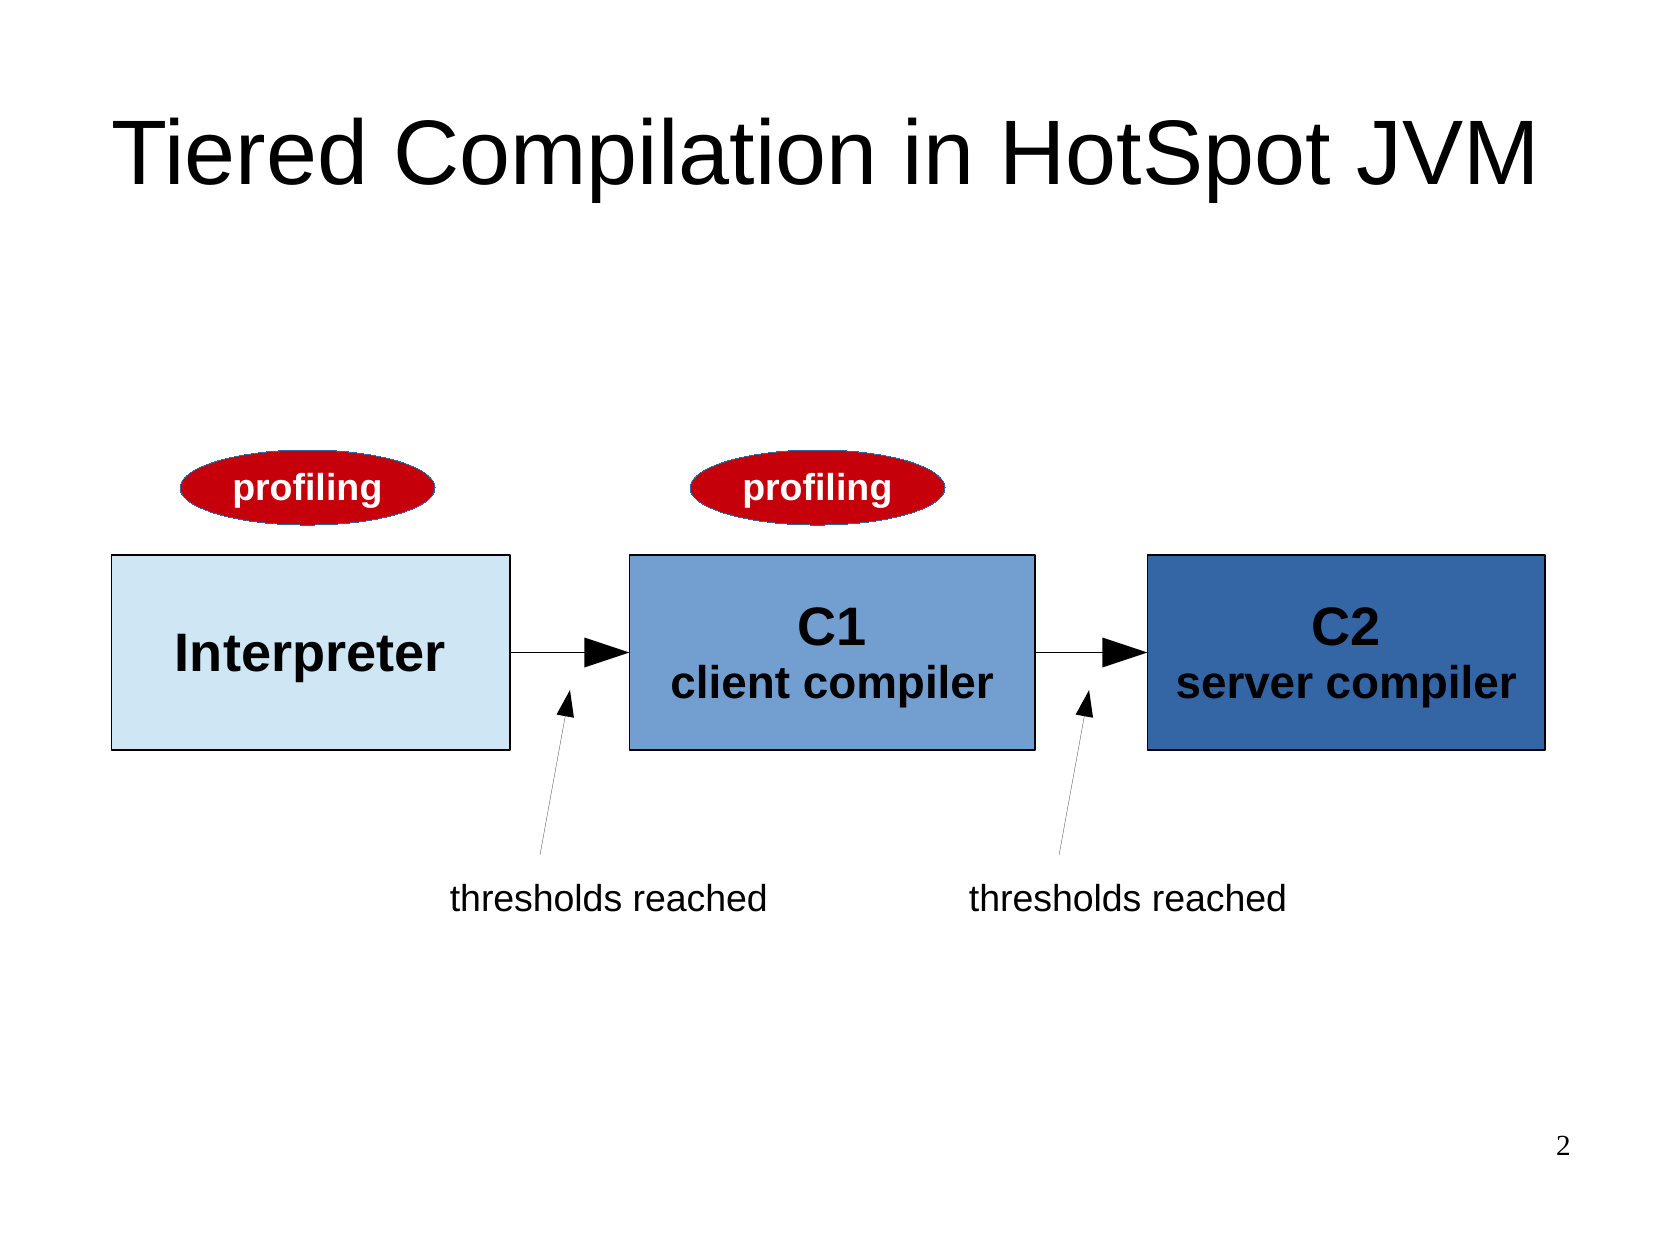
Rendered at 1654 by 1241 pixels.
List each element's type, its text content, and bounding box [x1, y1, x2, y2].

text_box profiling [180, 450, 436, 526]
text_box thresholds reached [954, 870, 1302, 927]
text_box thresholds reached [435, 870, 783, 927]
text_box C2 server compiler [1147, 555, 1546, 751]
text_box Interpreter [111, 555, 510, 751]
text_box profiling [690, 450, 946, 526]
text_box C1 client compiler [629, 555, 1036, 751]
title Tiered Compilation in HotSpot JVM [82, 49, 1571, 257]
